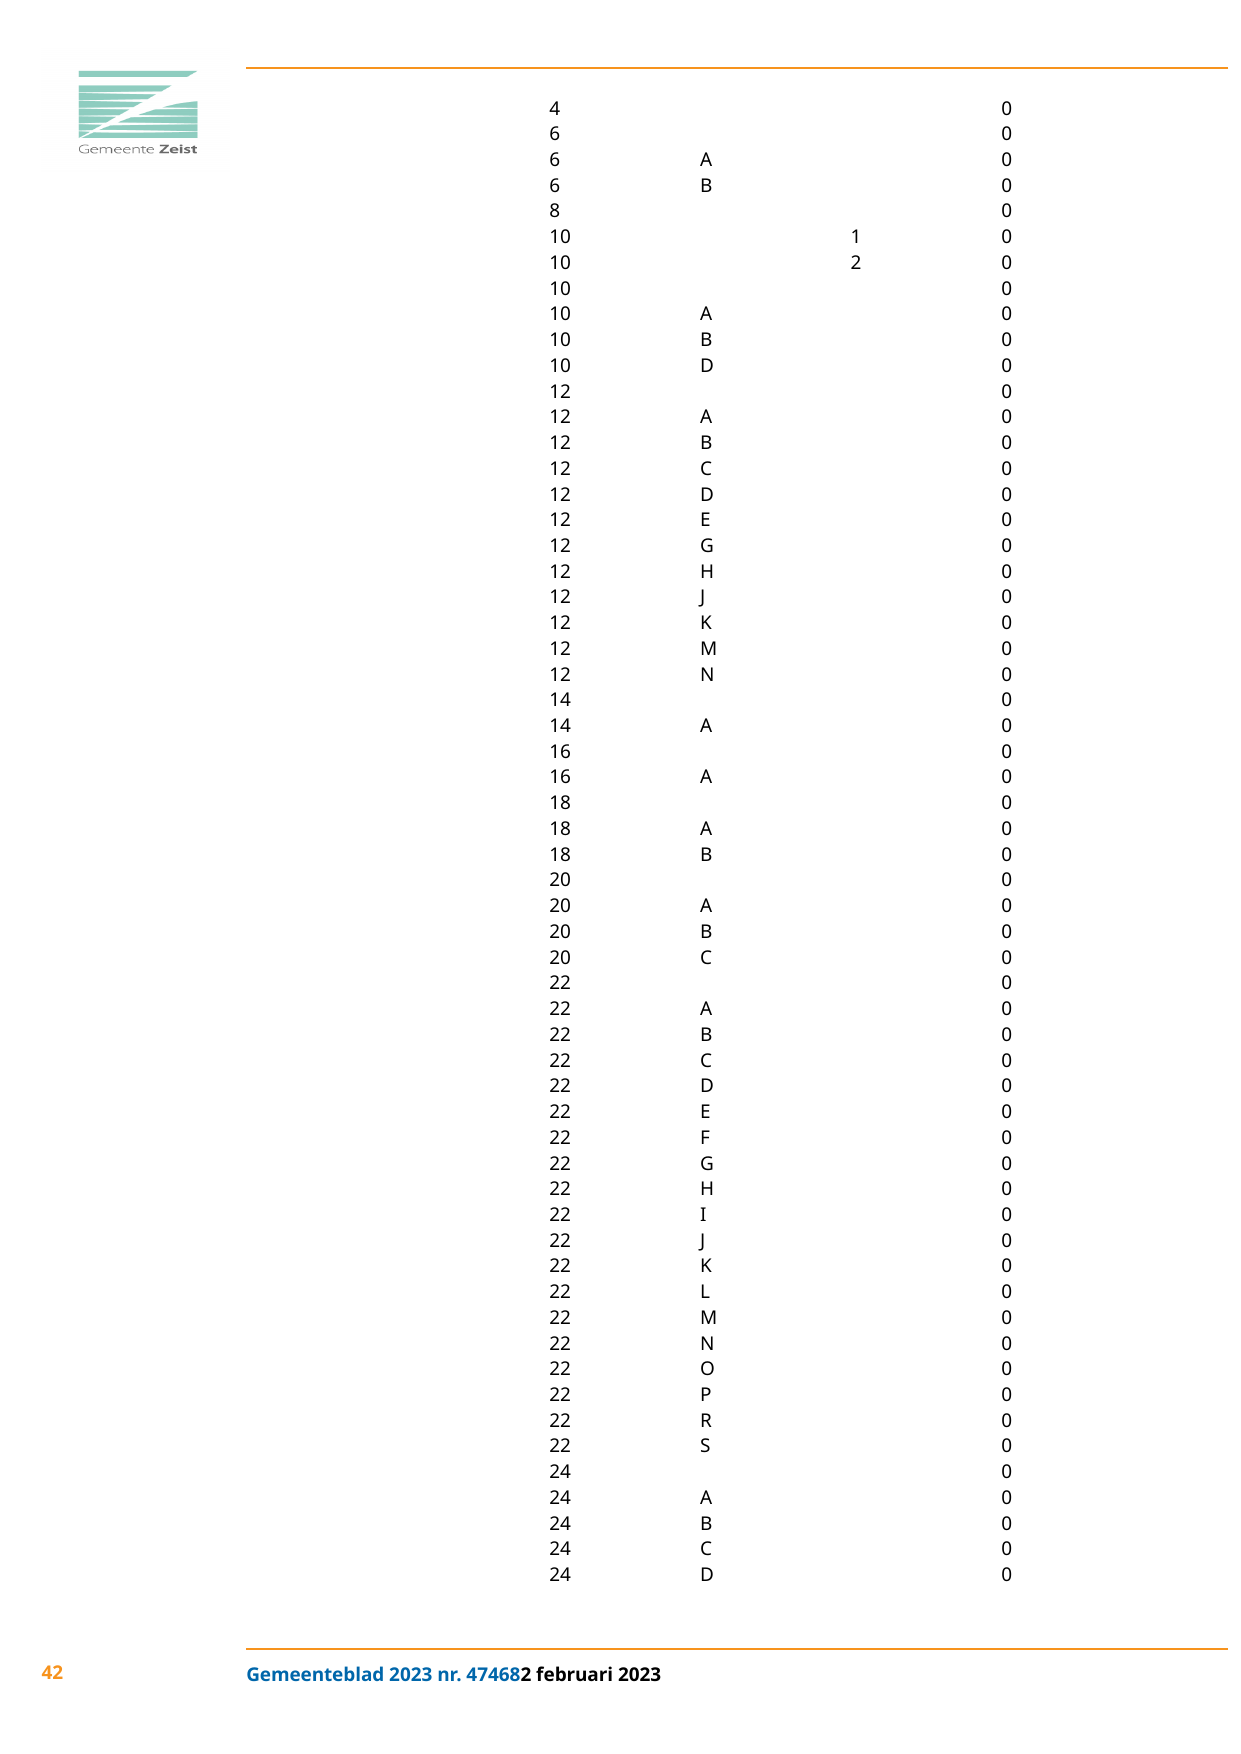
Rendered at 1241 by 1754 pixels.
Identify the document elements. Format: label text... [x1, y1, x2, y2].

table_cell B [700, 1021, 850, 1047]
table_cell [700, 275, 850, 301]
table_cell [850, 1047, 1001, 1072]
table_cell 14 [549, 687, 700, 712]
table_cell [399, 815, 549, 841]
table_cell [850, 815, 1001, 841]
table_cell [248, 609, 398, 635]
table_cell 0 [1001, 1433, 1152, 1458]
table_cell [700, 249, 850, 275]
table_cell [399, 1356, 549, 1381]
table_cell [850, 558, 1001, 584]
table_cell 0 [1001, 1124, 1152, 1150]
table_cell 10 [549, 301, 700, 326]
table_cell 0 [1001, 249, 1152, 275]
table_cell [248, 1253, 398, 1278]
table_cell [248, 1356, 398, 1381]
table_cell [850, 893, 1001, 918]
table_cell 22 [549, 1201, 700, 1227]
table_cell [399, 738, 549, 764]
table_cell 22 [549, 1124, 700, 1150]
table_cell A [700, 1484, 850, 1510]
table_cell 22 [549, 1098, 700, 1124]
table_cell [248, 1407, 398, 1433]
table_cell 12 [549, 455, 700, 481]
table_cell 0 [1001, 918, 1152, 944]
table_cell 20 [549, 944, 700, 969]
table_cell 0 [1001, 1510, 1152, 1536]
table_cell [399, 275, 549, 301]
table_cell 0 [1001, 944, 1152, 969]
table_cell [399, 661, 549, 687]
table_cell [248, 224, 398, 249]
table_cell 12 [549, 661, 700, 687]
table_cell [248, 1561, 398, 1587]
table_cell 12 [549, 429, 700, 455]
table_cell 0 [1001, 1073, 1152, 1098]
table_cell H [700, 1175, 850, 1201]
table_cell A [700, 146, 850, 172]
table_cell [399, 352, 549, 378]
table_cell [850, 635, 1001, 661]
table_cell [248, 146, 398, 172]
table_cell [850, 1227, 1001, 1253]
table_cell [850, 1356, 1001, 1381]
table_cell E [700, 506, 850, 532]
table_cell [850, 1381, 1001, 1407]
table_cell [399, 301, 549, 326]
table_cell [399, 1407, 549, 1433]
table_cell [850, 764, 1001, 789]
table_cell 0 [1001, 404, 1152, 429]
table_cell 10 [549, 326, 700, 352]
table_cell 0 [1001, 893, 1152, 918]
table_cell 22 [549, 1047, 700, 1072]
table_cell 12 [549, 481, 700, 506]
table_cell 22 [549, 1304, 700, 1330]
table_cell 0 [1001, 1536, 1152, 1561]
table_cell 22 [549, 970, 700, 995]
table_cell 12 [549, 558, 700, 584]
table_cell 0 [1001, 687, 1152, 712]
table_cell [248, 249, 398, 275]
table_cell 0 [1001, 1253, 1152, 1278]
table_cell [850, 532, 1001, 558]
table_cell A [700, 404, 850, 429]
table_cell [700, 687, 850, 712]
table_cell [850, 1175, 1001, 1201]
table_cell 0 [1001, 635, 1152, 661]
table_cell [248, 352, 398, 378]
table_cell [248, 1073, 398, 1098]
table_cell [248, 1510, 398, 1536]
table_cell [700, 95, 850, 121]
table_cell 0 [1001, 712, 1152, 738]
table_cell 0 [1001, 1407, 1152, 1433]
table_cell [850, 1201, 1001, 1227]
table_cell 22 [549, 1150, 700, 1175]
table_cell B [700, 172, 850, 198]
table_cell 12 [549, 532, 700, 558]
table_cell 8 [549, 198, 700, 223]
table_cell [700, 378, 850, 403]
table_cell [248, 1124, 398, 1150]
table_cell [850, 867, 1001, 892]
table_cell 0 [1001, 172, 1152, 198]
table_cell [399, 1510, 549, 1536]
table_cell 10 [549, 352, 700, 378]
table_cell [850, 1253, 1001, 1278]
table_cell 0 [1001, 95, 1152, 121]
table_cell [399, 1459, 549, 1484]
table_cell 0 [1001, 995, 1152, 1021]
table_cell [248, 1227, 398, 1253]
table_cell [248, 1304, 398, 1330]
table_cell [399, 1433, 549, 1458]
table_cell 0 [1001, 1330, 1152, 1356]
table_cell J [700, 584, 850, 609]
table_cell 0 [1001, 224, 1152, 249]
table_cell 0 [1001, 198, 1152, 223]
table_cell [248, 429, 398, 455]
table_cell [399, 532, 549, 558]
table_cell [399, 1484, 549, 1510]
table_cell [248, 455, 398, 481]
table_cell [399, 1073, 549, 1098]
table_cell [399, 121, 549, 146]
table_cell [248, 121, 398, 146]
table_cell [850, 970, 1001, 995]
table_cell [850, 275, 1001, 301]
table_cell [399, 378, 549, 403]
table_cell 0 [1001, 1021, 1152, 1047]
table_cell 20 [549, 918, 700, 944]
table_cell 14 [549, 712, 700, 738]
table_cell [248, 301, 398, 326]
table_cell [248, 918, 398, 944]
table_cell 0 [1001, 1561, 1152, 1587]
table_cell [248, 712, 398, 738]
table_cell 0 [1001, 455, 1152, 481]
table_cell C [700, 455, 850, 481]
table_cell D [700, 1073, 850, 1098]
table_cell [399, 1561, 549, 1587]
table_cell 12 [549, 584, 700, 609]
table_cell [700, 970, 850, 995]
table_cell R [700, 1407, 850, 1433]
table_cell 22 [549, 1433, 700, 1458]
table_cell [850, 584, 1001, 609]
table_cell [248, 584, 398, 609]
table_cell [850, 661, 1001, 687]
table_cell 0 [1001, 661, 1152, 687]
table_cell [850, 352, 1001, 378]
table_cell [248, 1536, 398, 1561]
table_cell [399, 95, 549, 121]
table_cell [850, 790, 1001, 815]
table_cell [248, 558, 398, 584]
table_cell [399, 1175, 549, 1201]
table_cell 16 [549, 764, 700, 789]
table_cell [248, 198, 398, 223]
table_cell [850, 1021, 1001, 1047]
table_cell L [700, 1278, 850, 1304]
table_cell 12 [549, 506, 700, 532]
table_cell 18 [549, 841, 700, 867]
table_cell 16 [549, 738, 700, 764]
table_cell A [700, 815, 850, 841]
table_cell [850, 1304, 1001, 1330]
table_cell [399, 1304, 549, 1330]
table_cell [248, 635, 398, 661]
table_cell 0 [1001, 1201, 1152, 1227]
table_cell [248, 1021, 398, 1047]
table_cell [248, 1098, 398, 1124]
table_cell [399, 1278, 549, 1304]
table_cell [248, 1175, 398, 1201]
table_cell [399, 1098, 549, 1124]
table_cell 22 [549, 1330, 700, 1356]
table_cell [850, 455, 1001, 481]
table_cell 22 [549, 1253, 700, 1278]
table_cell [850, 841, 1001, 867]
table_cell [850, 1124, 1001, 1150]
table_cell [399, 1150, 549, 1175]
table_cell J [700, 1227, 850, 1253]
table_cell [700, 121, 850, 146]
table_cell [399, 455, 549, 481]
table_cell 0 [1001, 481, 1152, 506]
table_cell 0 [1001, 841, 1152, 867]
table_cell [248, 1381, 398, 1407]
table_cell 6 [549, 146, 700, 172]
table_cell [248, 1201, 398, 1227]
table_cell 22 [549, 995, 700, 1021]
table_cell A [700, 995, 850, 1021]
table_cell [399, 481, 549, 506]
table_cell K [700, 1253, 850, 1278]
table_cell A [700, 893, 850, 918]
table_cell [850, 609, 1001, 635]
table_cell 10 [549, 275, 700, 301]
table_cell [399, 790, 549, 815]
table_cell [248, 506, 398, 532]
table_cell 0 [1001, 558, 1152, 584]
table_cell A [700, 764, 850, 789]
table_cell [248, 1330, 398, 1356]
table_cell [248, 661, 398, 687]
table_cell [248, 841, 398, 867]
table_cell [248, 481, 398, 506]
table_cell [248, 944, 398, 969]
table_cell S [700, 1433, 850, 1458]
table_cell [248, 172, 398, 198]
table_cell 1 [850, 224, 1001, 249]
table_cell 22 [549, 1356, 700, 1381]
table_cell [399, 429, 549, 455]
table_cell 0 [1001, 764, 1152, 789]
table_cell 0 [1001, 1381, 1152, 1407]
table_cell [850, 172, 1001, 198]
table_cell [248, 1484, 398, 1510]
table_cell B [700, 1510, 850, 1536]
table_cell 0 [1001, 1278, 1152, 1304]
table_cell [248, 1459, 398, 1484]
table_cell [399, 944, 549, 969]
table_cell 12 [549, 635, 700, 661]
table_cell 0 [1001, 275, 1152, 301]
table_cell G [700, 1150, 850, 1175]
table_cell [850, 146, 1001, 172]
table_cell [399, 506, 549, 532]
table_cell [700, 867, 850, 892]
table_cell 24 [549, 1536, 700, 1561]
table_cell [850, 712, 1001, 738]
table_cell [399, 1047, 549, 1072]
table_cell 0 [1001, 738, 1152, 764]
table_cell [399, 1330, 549, 1356]
table_cell [700, 198, 850, 223]
table_cell 0 [1001, 1047, 1152, 1072]
table_cell 18 [549, 790, 700, 815]
table_cell [399, 326, 549, 352]
table_cell [248, 378, 398, 403]
table_cell [399, 1253, 549, 1278]
table_cell P [700, 1381, 850, 1407]
table_cell M [700, 635, 850, 661]
table_cell [248, 687, 398, 712]
table_cell [399, 584, 549, 609]
table_cell [850, 95, 1001, 121]
table_cell [399, 146, 549, 172]
table_cell [399, 841, 549, 867]
table_cell [850, 1433, 1001, 1458]
table_cell [248, 95, 398, 121]
table_cell [850, 944, 1001, 969]
table_cell E [700, 1098, 850, 1124]
table_cell B [700, 841, 850, 867]
table_cell [850, 1459, 1001, 1484]
table_cell 24 [549, 1459, 700, 1484]
table_cell [399, 712, 549, 738]
table_cell [700, 790, 850, 815]
table_cell [399, 1201, 549, 1227]
table_cell A [700, 301, 850, 326]
table_cell 0 [1001, 1227, 1152, 1253]
table_cell [399, 1021, 549, 1047]
table_cell [248, 790, 398, 815]
table_cell 0 [1001, 532, 1152, 558]
table_cell [248, 995, 398, 1021]
table_cell [399, 404, 549, 429]
table_cell 0 [1001, 352, 1152, 378]
table_cell 22 [549, 1021, 700, 1047]
table_cell [248, 970, 398, 995]
table_cell 0 [1001, 1356, 1152, 1381]
table_cell [850, 506, 1001, 532]
table_cell [850, 1330, 1001, 1356]
table_cell 22 [549, 1407, 700, 1433]
table_cell B [700, 429, 850, 455]
table_cell 12 [549, 404, 700, 429]
table_cell K [700, 609, 850, 635]
table_cell [399, 198, 549, 223]
table_cell 0 [1001, 584, 1152, 609]
table_cell [850, 1073, 1001, 1098]
table_cell 0 [1001, 326, 1152, 352]
table_cell [248, 764, 398, 789]
table_cell 0 [1001, 970, 1152, 995]
table_cell [850, 1278, 1001, 1304]
table_cell 22 [549, 1227, 700, 1253]
table_cell O [700, 1356, 850, 1381]
table_cell 24 [549, 1510, 700, 1536]
table_cell [248, 867, 398, 892]
table_cell 12 [549, 378, 700, 403]
table_cell 2 [850, 249, 1001, 275]
table_cell [700, 738, 850, 764]
table_cell 0 [1001, 1175, 1152, 1201]
table_cell G [700, 532, 850, 558]
table_cell [248, 738, 398, 764]
table_cell [850, 738, 1001, 764]
table_cell [248, 326, 398, 352]
table_cell 4 [549, 95, 700, 121]
table_cell [850, 1510, 1001, 1536]
table_cell [850, 198, 1001, 223]
table_cell [399, 764, 549, 789]
table_cell [850, 1407, 1001, 1433]
table_cell [850, 687, 1001, 712]
table_cell 20 [549, 893, 700, 918]
table_cell [248, 404, 398, 429]
table_cell 24 [549, 1561, 700, 1587]
table_cell 0 [1001, 1459, 1152, 1484]
table_cell F [700, 1124, 850, 1150]
table_cell [700, 224, 850, 249]
table_cell [248, 1150, 398, 1175]
table_cell [399, 918, 549, 944]
table_cell [248, 1278, 398, 1304]
table_cell [850, 481, 1001, 506]
table_cell 0 [1001, 815, 1152, 841]
table_cell 10 [549, 224, 700, 249]
table_cell 6 [549, 121, 700, 146]
table_cell 20 [549, 867, 700, 892]
table_cell [248, 1433, 398, 1458]
table_cell 0 [1001, 790, 1152, 815]
table_cell B [700, 918, 850, 944]
table_cell B [700, 326, 850, 352]
table_cell C [700, 1047, 850, 1072]
table_cell [850, 429, 1001, 455]
table_cell [850, 1098, 1001, 1124]
table_cell N [700, 661, 850, 687]
table_cell C [700, 944, 850, 969]
table_cell [399, 172, 549, 198]
table_cell D [700, 352, 850, 378]
table_cell [399, 687, 549, 712]
table_cell A [700, 712, 850, 738]
table_cell [399, 609, 549, 635]
table_cell 18 [549, 815, 700, 841]
table_cell 22 [549, 1073, 700, 1098]
table_cell [399, 1536, 549, 1561]
table_cell [248, 1047, 398, 1072]
table_cell 22 [549, 1278, 700, 1304]
table_cell [399, 1227, 549, 1253]
table_cell 10 [549, 249, 700, 275]
table_cell [850, 1484, 1001, 1510]
table_cell 12 [549, 609, 700, 635]
table_cell 0 [1001, 429, 1152, 455]
table_cell 0 [1001, 867, 1152, 892]
table_cell I [700, 1201, 850, 1227]
table_cell 0 [1001, 1484, 1152, 1510]
table_cell [399, 995, 549, 1021]
table_cell 0 [1001, 506, 1152, 532]
table_cell 0 [1001, 1304, 1152, 1330]
table_cell [850, 1150, 1001, 1175]
table_cell [850, 378, 1001, 403]
table_cell [399, 1381, 549, 1407]
table_cell D [700, 481, 850, 506]
table_cell 0 [1001, 609, 1152, 635]
table_cell [850, 121, 1001, 146]
table_cell 0 [1001, 121, 1152, 146]
table_cell [248, 532, 398, 558]
table_cell [700, 1459, 850, 1484]
table_cell [399, 249, 549, 275]
table_cell C [700, 1536, 850, 1561]
table_cell 0 [1001, 1150, 1152, 1175]
table_cell [399, 635, 549, 661]
table_cell M [700, 1304, 850, 1330]
table_cell [850, 404, 1001, 429]
table_cell H [700, 558, 850, 584]
table_cell [850, 1536, 1001, 1561]
table_cell N [700, 1330, 850, 1356]
table_cell [248, 815, 398, 841]
table_cell [850, 301, 1001, 326]
table_cell [399, 893, 549, 918]
picture [41, 47, 231, 172]
table_cell 0 [1001, 1098, 1152, 1124]
table_cell [248, 893, 398, 918]
table_cell [850, 995, 1001, 1021]
table_cell 22 [549, 1381, 700, 1407]
table_cell [850, 1561, 1001, 1587]
table_cell [850, 326, 1001, 352]
table_cell 22 [549, 1175, 700, 1201]
table_cell [850, 918, 1001, 944]
table_cell [399, 1124, 549, 1150]
table_cell [399, 970, 549, 995]
table_cell 0 [1001, 301, 1152, 326]
table_cell [248, 275, 398, 301]
table_cell [399, 867, 549, 892]
table_cell D [700, 1561, 850, 1587]
table_cell 24 [549, 1484, 700, 1510]
table_cell [399, 224, 549, 249]
table_cell 6 [549, 172, 700, 198]
table_cell 0 [1001, 378, 1152, 403]
table_cell 0 [1001, 146, 1152, 172]
table_cell [399, 558, 549, 584]
